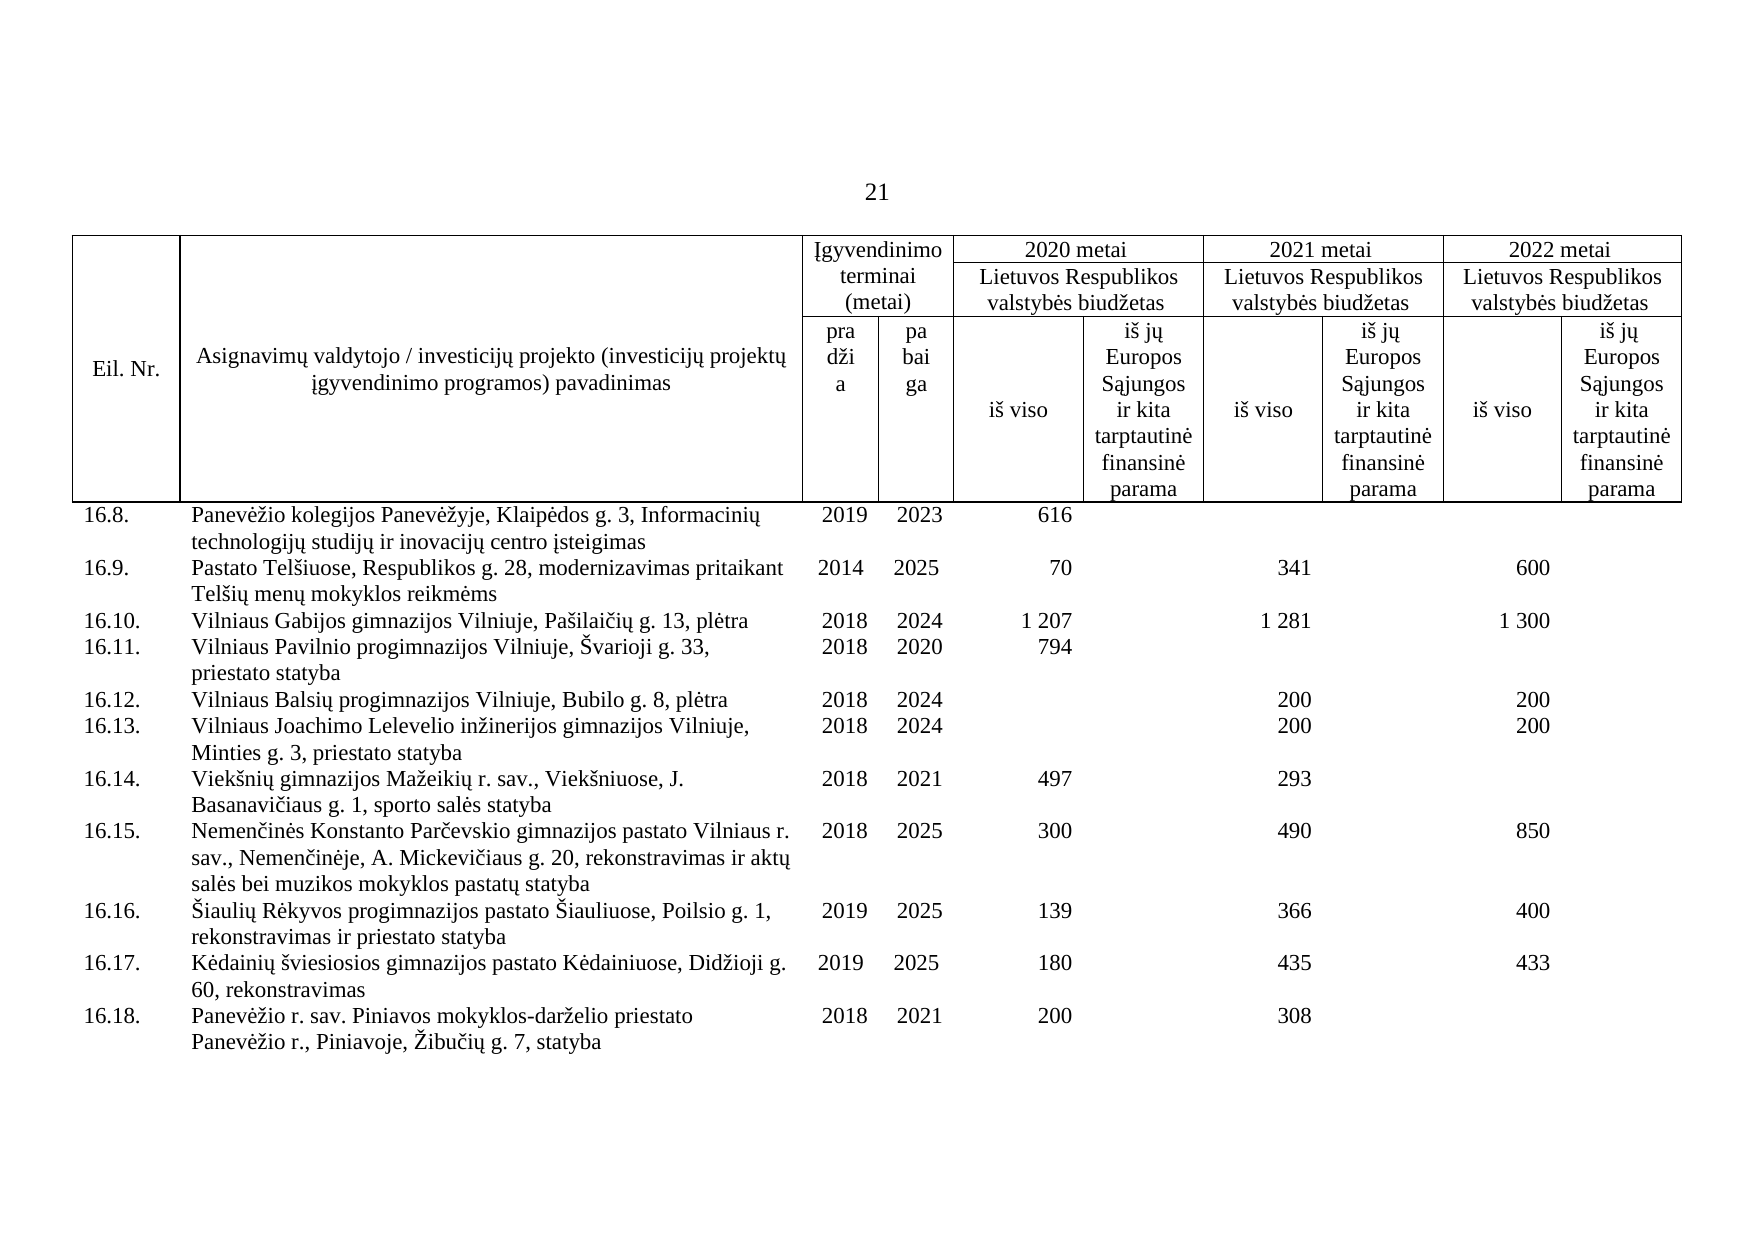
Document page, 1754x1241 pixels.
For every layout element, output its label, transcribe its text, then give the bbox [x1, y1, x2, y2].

table_cell 200 [1204, 686, 1323, 712]
table_cell [1323, 633, 1443, 686]
table_header 2020 metai [954, 236, 1203, 262]
table_cell 16.11. [72, 633, 180, 686]
table_cell 2018 [803, 1002, 879, 1055]
table_cell [954, 686, 1083, 712]
table_cell [1561, 897, 1682, 949]
table_cell [1083, 818, 1204, 897]
table_cell [1083, 503, 1204, 554]
table_cell 300 [954, 818, 1083, 897]
table_cell [1323, 712, 1443, 765]
table_cell [1323, 554, 1443, 607]
table_cell 16.15. [72, 818, 180, 897]
table_cell [954, 712, 1083, 765]
table_cell [1561, 633, 1682, 686]
table_cell [1443, 765, 1561, 818]
table_cell 16.18. [72, 1002, 180, 1055]
table_cell [1561, 818, 1682, 897]
table_cell 139 [954, 897, 1083, 949]
table_cell 308 [1204, 1002, 1323, 1055]
table_cell [1561, 712, 1682, 765]
table_cell 70 [954, 554, 1083, 607]
table_cell 433 [1443, 949, 1561, 1002]
table_cell [1561, 554, 1682, 607]
table_header Eil. Nr. [73, 236, 179, 501]
table_cell 2024 [879, 712, 953, 765]
table_cell Viekšnių gimnazijos Mažeikių r. sav., Viekšniuose, J. Basanavičiaus g. 1, sporto salės statyba [180, 765, 802, 818]
table_cell 200 [1204, 712, 1323, 765]
table_header Įgyvendinimo terminai (metai) [803, 236, 953, 316]
table_cell 16.8. [72, 503, 180, 554]
table_cell 16.16. [72, 897, 180, 949]
table_cell 180 [954, 949, 1083, 1002]
table_cell 2021 [879, 1002, 953, 1055]
table_cell 2020 [879, 633, 953, 686]
table_cell [1323, 949, 1443, 1002]
table_cell 616 [954, 503, 1083, 554]
table_cell 2025 [879, 818, 953, 897]
table_cell 2023 [879, 503, 953, 554]
table_cell 16.13. [72, 712, 180, 765]
table_cell Vilniaus Balsių progimnazijos Vilniuje, Bubilo g. 8, plėtra [180, 686, 802, 712]
table_cell 293 [1204, 765, 1323, 818]
table_cell 16.12. [72, 686, 180, 712]
table_cell [1323, 686, 1443, 712]
table_cell 2021 [879, 765, 953, 818]
table_cell [1443, 503, 1561, 554]
table_cell Nemenčinės Konstanto Parčevskio gimnazijos pastato Vilniaus r. sav., Nemenčinėje, A. Mickevičiaus g. 20, rekonstravimas ir aktų salės bei muzikos mokyklos pastatų statyba [180, 818, 802, 897]
table_cell iš viso [1204, 317, 1322, 501]
table_cell 200 [1443, 712, 1561, 765]
table_cell 2024 [879, 686, 953, 712]
table_cell [1083, 607, 1204, 633]
table_cell 2025 [879, 897, 953, 949]
table_cell 794 [954, 633, 1083, 686]
table_cell [1083, 633, 1204, 686]
table_cell 1 207 [954, 607, 1083, 633]
table_cell 16.10. [72, 607, 180, 633]
table_cell [1204, 633, 1323, 686]
table_cell [1323, 818, 1443, 897]
table_cell 2018 [803, 607, 879, 633]
table_cell 490 [1204, 818, 1323, 897]
table_cell iš jų Europos Sąjungos ir kita tarptautinė finansinė parama [1323, 317, 1443, 501]
table_cell 341 [1204, 554, 1323, 607]
table_cell [1204, 503, 1323, 554]
table_cell [1561, 503, 1682, 554]
table_cell 2018 [803, 712, 879, 765]
table_cell iš viso [954, 317, 1083, 501]
table_cell [1083, 712, 1204, 765]
table_cell pradžia [803, 317, 878, 501]
table_cell iš jų Europos Sąjungos ir kita tarptautinė finansinė parama [1562, 317, 1681, 501]
table_cell 2025 [879, 949, 953, 1002]
table_cell [1561, 607, 1682, 633]
table_cell 2018 [803, 818, 879, 897]
table_cell 1 281 [1204, 607, 1323, 633]
table_cell 2018 [803, 633, 879, 686]
table_cell 850 [1443, 818, 1561, 897]
table_cell 16.9. [72, 554, 180, 607]
table_cell 16.17. [72, 949, 180, 1002]
table_cell [1561, 949, 1682, 1002]
table_cell 2019 [803, 949, 879, 1002]
table_cell 200 [1443, 686, 1561, 712]
table_cell 200 [954, 1002, 1083, 1055]
table_cell [1323, 897, 1443, 949]
table_cell 2018 [803, 765, 879, 818]
table_cell 2025 [879, 554, 953, 607]
table_header 2022 metai [1444, 236, 1681, 262]
table_cell 600 [1443, 554, 1561, 607]
table_cell iš viso [1444, 317, 1561, 501]
table_cell [1083, 897, 1204, 949]
table_cell Panevėžio r. sav. Piniavos mokyklos-darželio priestato Panevėžio r., Piniavoje, Žibučių g. 7, statyba [180, 1002, 802, 1055]
table_cell 2019 [803, 503, 879, 554]
table_cell Vilniaus Pavilnio progimnazijos Vilniuje, Švarioji g. 33, priestato statyba [180, 633, 802, 686]
table_cell Vilniaus Joachimo Lelevelio inžinerijos gimnazijos Vilniuje, Minties g. 3, priestato statyba [180, 712, 802, 765]
table_cell 2014 [803, 554, 879, 607]
table_cell 497 [954, 765, 1083, 818]
table_cell [1561, 686, 1682, 712]
table_cell Pastato Telšiuose, Respublikos g. 28, modernizavimas pritaikant Telšių menų mokyklos reikmėms [180, 554, 802, 607]
table_cell iš jų Europos Sąjungos ir kita tarptautinė finansinė parama [1084, 317, 1203, 501]
table_cell [1083, 949, 1204, 1002]
table_cell Vilniaus Gabijos gimnazijos Vilniuje, Pašilaičių g. 13, plėtra [180, 607, 802, 633]
table_cell [1323, 765, 1443, 818]
table_cell [1561, 765, 1682, 818]
table_cell [1083, 765, 1204, 818]
table_cell [1323, 503, 1443, 554]
table_cell 1 300 [1443, 607, 1561, 633]
table_header Asignavimų valdytojo / investicijų projekto (investicijų projektų įgyvendinimo programos) pavadinimas [181, 236, 802, 501]
table_cell 16.14. [72, 765, 180, 818]
table_cell 2024 [879, 607, 953, 633]
table_cell [1083, 686, 1204, 712]
table_cell 435 [1204, 949, 1323, 1002]
table_cell Lietuvos Respublikos valstybės biudžetas [954, 263, 1203, 316]
table_cell 2019 [803, 897, 879, 949]
table_cell [1443, 1002, 1561, 1055]
table_cell 400 [1443, 897, 1561, 949]
table_cell Kėdainių šviesiosios gimnazijos pastato Kėdainiuose, Didžioji g. 60, rekonstravimas [180, 949, 802, 1002]
table_cell [1561, 1002, 1682, 1055]
table_cell Šiaulių Rėkyvos progimnazijos pastato Šiauliuose, Poilsio g. 1, rekonstravimas ir priestato statyba [180, 897, 802, 949]
table_cell [1323, 1002, 1443, 1055]
table_header 2021 metai [1204, 236, 1443, 262]
table_cell [1443, 633, 1561, 686]
table_cell 2018 [803, 686, 879, 712]
table_cell Panevėžio kolegijos Panevėžyje, Klaipėdos g. 3, Informacinių technologijų studijų ir inovacijų centro įsteigimas [180, 503, 802, 554]
table_cell Lietuvos Respublikos valstybės biudžetas [1204, 263, 1443, 316]
table_cell 366 [1204, 897, 1323, 949]
table_cell [1083, 1002, 1204, 1055]
table_cell [1083, 554, 1204, 607]
table_cell pabaiga [879, 317, 953, 501]
table_cell [1323, 607, 1443, 633]
table_cell Lietuvos Respublikos valstybės biudžetas [1444, 263, 1681, 316]
